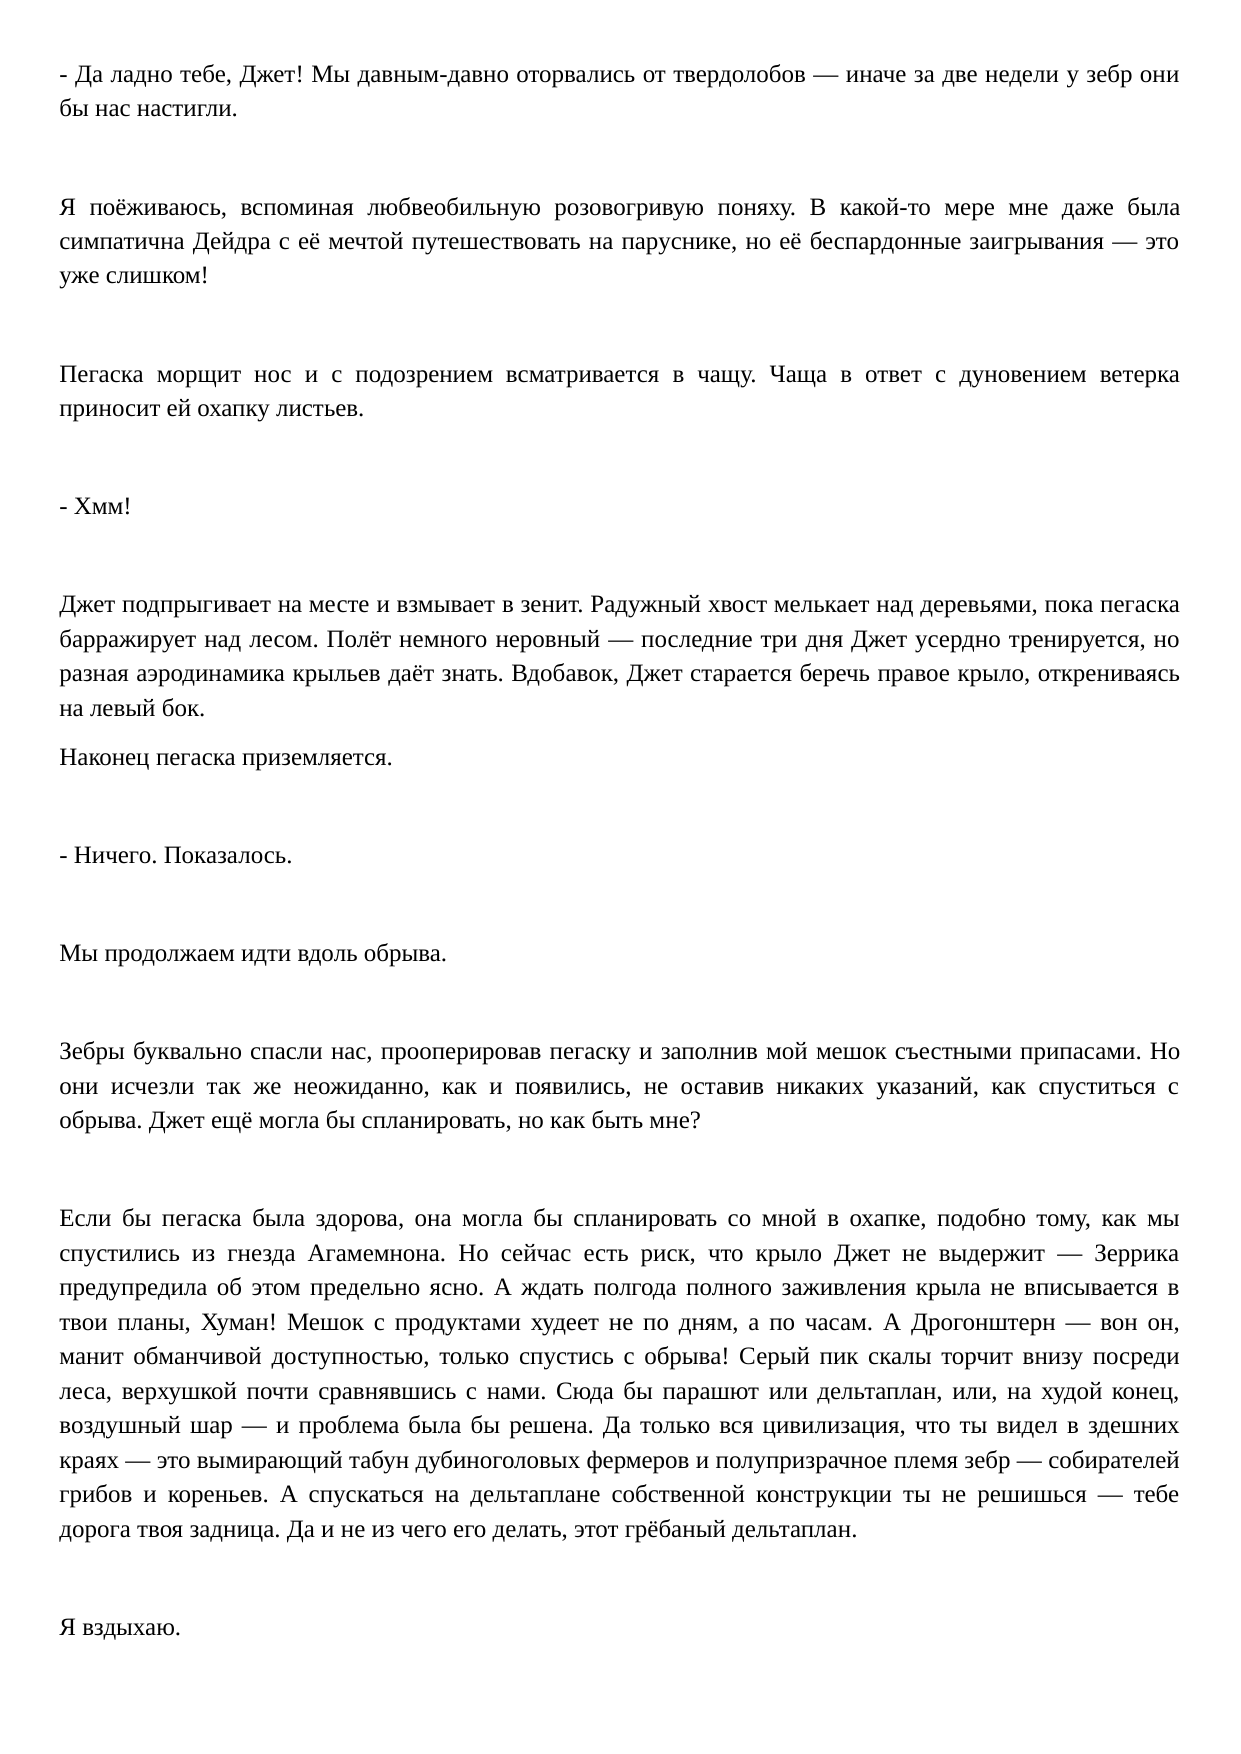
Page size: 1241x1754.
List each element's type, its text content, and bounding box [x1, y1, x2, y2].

text - Ничего. Показалось. [59, 840, 1181, 869]
text Я вздыхаю. [59, 1612, 1181, 1641]
text - Хмм! [59, 491, 1181, 520]
text - Да ладно тебе, Джет! Мы давным-давно оторвались от твердолобов — иначе за две недели у зебр они бы нас настигли. [59, 59, 1181, 122]
text Если бы пегаска была здорова, она могла бы спланировать со мной в охапке, подобно тому, как мы спустились из гнезда Агамемнона. Но сейчас есть риск, что крыло Джет не выдержит — Зеррика предупредила об этом предельно ясно. А ждать полгода полного заживления крыла не вписывается в твои планы, Хуман! Мешок с продуктами худеет не по дням, а по часам. А Дрогонштерн — вон он, манит обманчивой доступностью, только спустись с обрыва! Серый пик скалы торчит внизу посреди леса, верхушкой почти сравнявшись с нами. Сюда бы парашют или дельтаплан, или, на худой конец, воздушный шар — и проблема была бы решена. Да только вся цивилизация, что ты видел в здешних краях — это вымирающий табун дубиноголовых фермеров и полупризрачное племя зебр — собирателей грибов и кореньев. А спускаться на дельтаплане собственной конструкции ты не решишься — тебе дорога твоя задница. Да и не из чего его делать, этот грёбаный дельтаплан. [59, 1203, 1181, 1542]
text Мы продолжаем идти вдоль обрыва. [59, 938, 1181, 967]
text Джет подпрыгивает на месте и взмывает в зенит. Радужный хвост мелькает над деревьями, пока пегаска барражирует над лесом. Полёт немного неровный — последние три дня Джет усердно тренируется, но разная аэродинамика крыльев даёт знать. Вдобавок, Джет старается беречь правое крыло, открениваясь на левый бок. [59, 589, 1181, 722]
text Пегаска морщит нос и с подозрением всматривается в чащу. Чаща в ответ с дуновением ветерка приносит ей охапку листьев. [59, 359, 1181, 422]
text Наконец пегаска приземляется. [59, 742, 1181, 771]
text Я поёживаюсь, вспоминая любвеобильную розовогривую поняху. В какой-то мере мне даже была симпатична Дейдра с её мечтой путешествовать на паруснике, но её беспардонные заигрывания — это уже слишком! [59, 192, 1181, 289]
text Зебры буквально спасли нас, прооперировав пегаску и заполнив мой мешок съестными припасами. Но они исчезли так же неожиданно, как и появились, не оставив никаких указаний, как спуститься с обрыва. Джет ещё могла бы спланировать, но как быть мне? [59, 1036, 1181, 1134]
